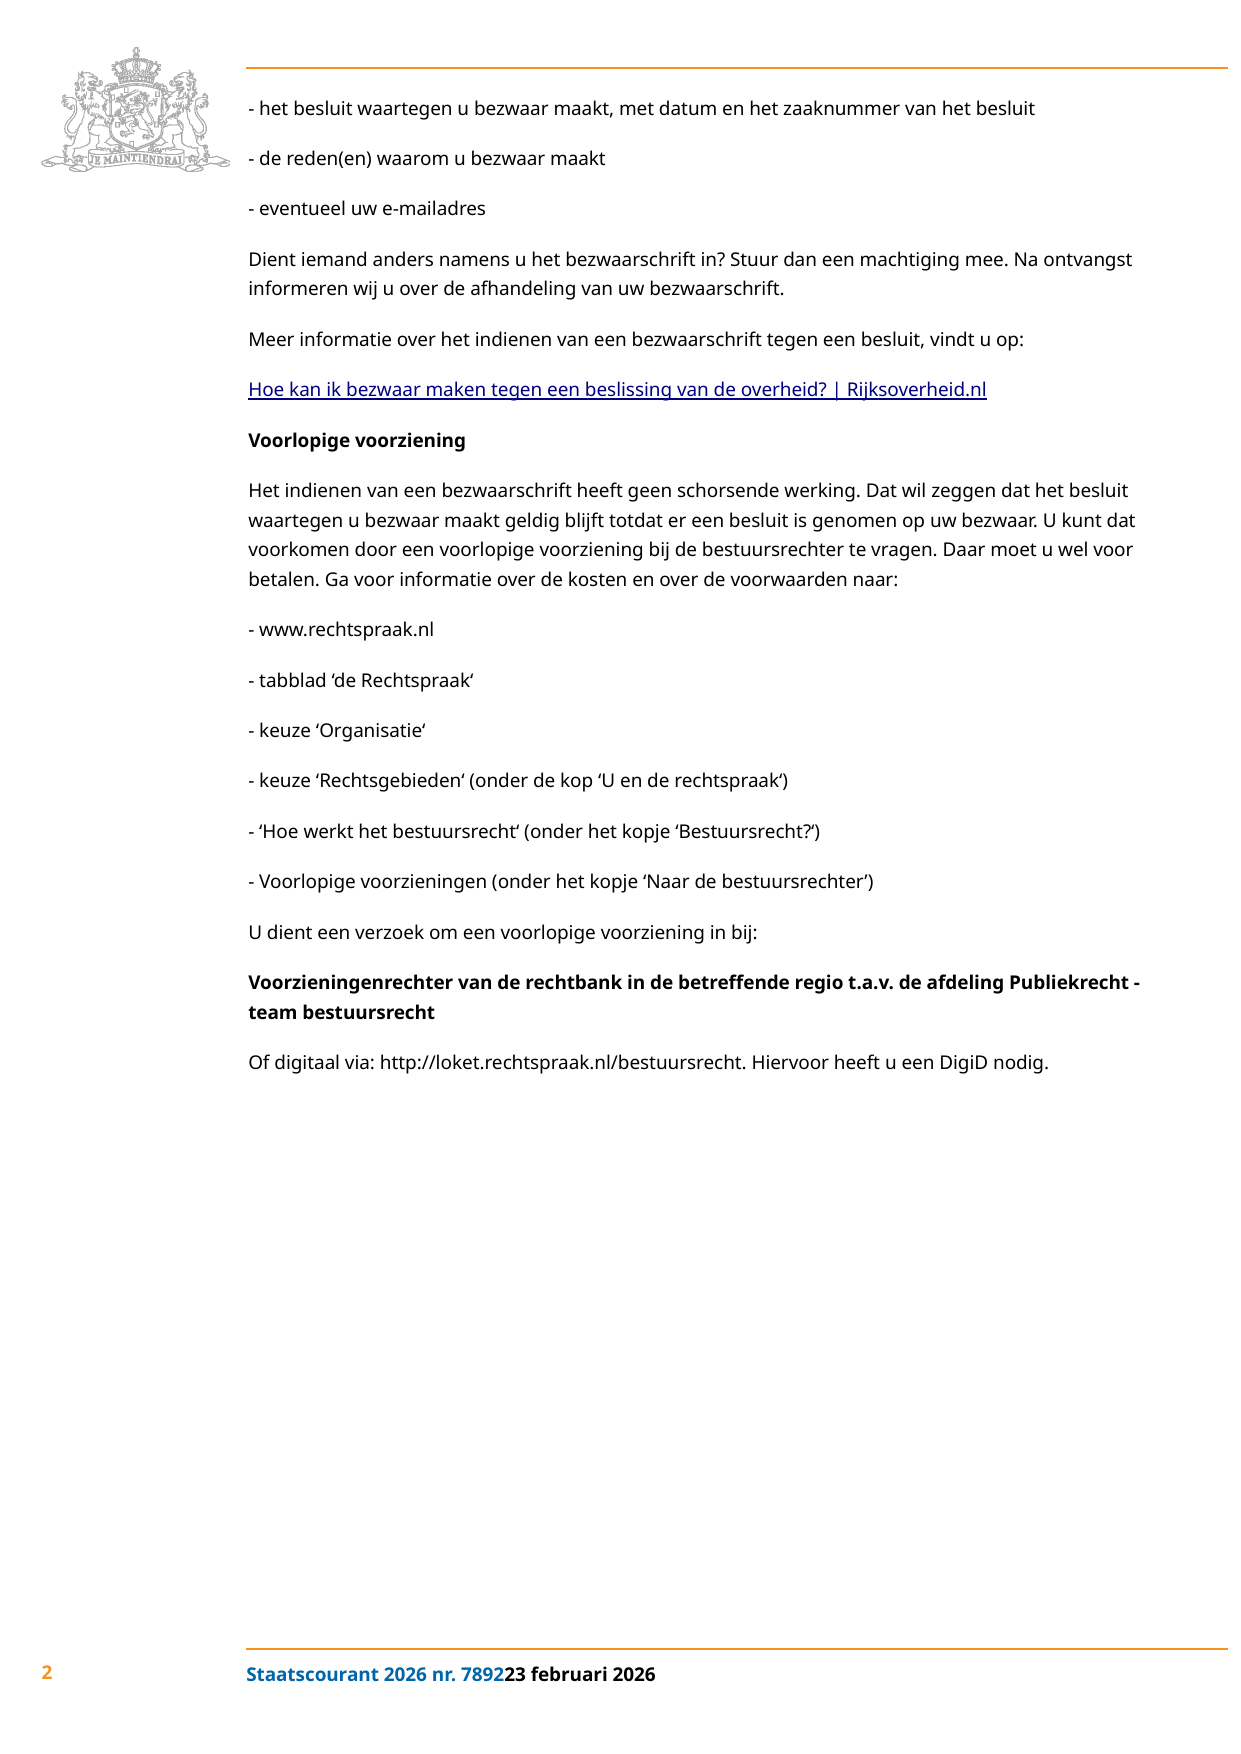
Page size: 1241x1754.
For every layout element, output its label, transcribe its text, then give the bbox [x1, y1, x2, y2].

text Meer informatie over het indienen van een bezwaarschrift tegen een besluit, vindt u op: [248, 326, 1152, 352]
text Het indienen van een bezwaarschrift heeft geen schorsende werking. Dat wil zeggen dat het besluit waartegen u bezwaar maakt geldig blijft totdat er een besluit is genomen op uw bezwaar. U kunt dat voorkomen door een voorlopige voorziening bij de bestuursrechter te vragen. Daar moet u wel voor betalen. Ga voor informatie over de kosten en over de voorwaarden naar: [248, 477, 1152, 592]
text - de reden(en) waarom u bezwaar maakt [248, 145, 1152, 171]
text - keuze ‘Rechtsgebieden‘ (onder de kop ‘U en de rechtspraak‘) [248, 768, 1152, 793]
text Voorzieningenrechter van de rechtbank in de betreffende regio t.a.v. de afdeling Publiekrecht - team bestuursrecht [248, 969, 1152, 1025]
text - ‘Hoe werkt het bestuursrecht‘ (onder het kopje ‘Bestuursrecht?‘) [248, 818, 1152, 844]
picture [41, 47, 231, 172]
text - Voorlopige voorzieningen (onder het kopje ‘Naar de bestuursrechter’) [248, 868, 1152, 894]
text Of digitaal via: http://loket.rechtspraak.nl/bestuursrecht. Hiervoor heeft u een DigiD nodig. [248, 1049, 1152, 1075]
text - www.rechtspraak.nl [248, 616, 1152, 642]
text - eventueel uw e-mailadres [248, 196, 1152, 221]
text Hoe kan ik bezwaar maken tegen een beslissing van de overheid? | Rijksoverheid.nl [248, 376, 1152, 402]
text Dient iemand anders namens u het bezwaarschrift in? Stuur dan een machtiging mee. Na ontvangst informeren wij u over de afhandeling van uw bezwaarschrift. [248, 246, 1152, 301]
text - tabblad ‘de Rechtspraak‘ [248, 667, 1152, 693]
text Voorlopige voorziening [248, 427, 1152, 453]
text - keuze ‘Organisatie‘ [248, 717, 1152, 743]
text - het besluit waartegen u bezwaar maakt, met datum en het zaaknummer van het besluit [248, 95, 1152, 121]
text U dient een verzoek om een voorlopige voorziening in bij: [248, 919, 1152, 945]
